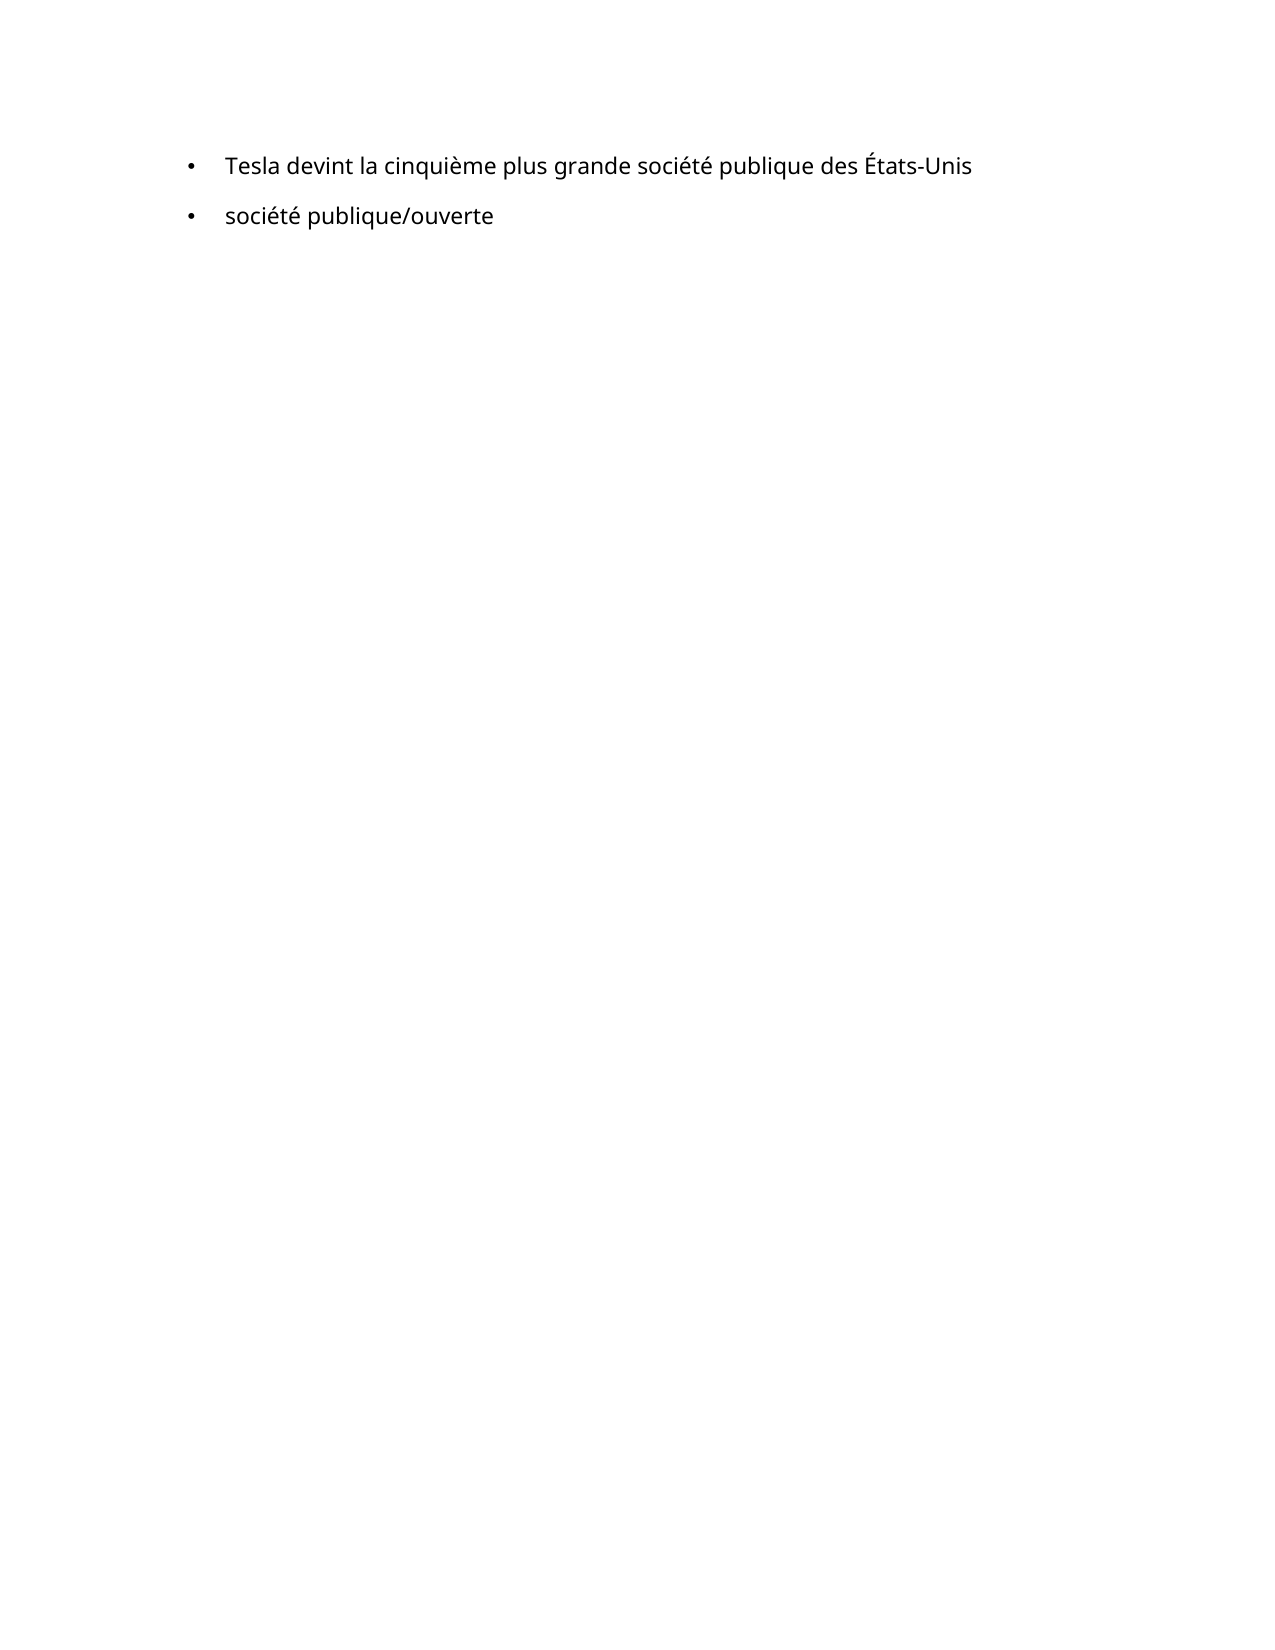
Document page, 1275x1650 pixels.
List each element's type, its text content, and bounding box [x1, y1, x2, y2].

list société publique/ouverte [187, 200, 1125, 231]
list Tesla devint la cinquième plus grande société publique des États-Unis [187, 150, 1125, 181]
